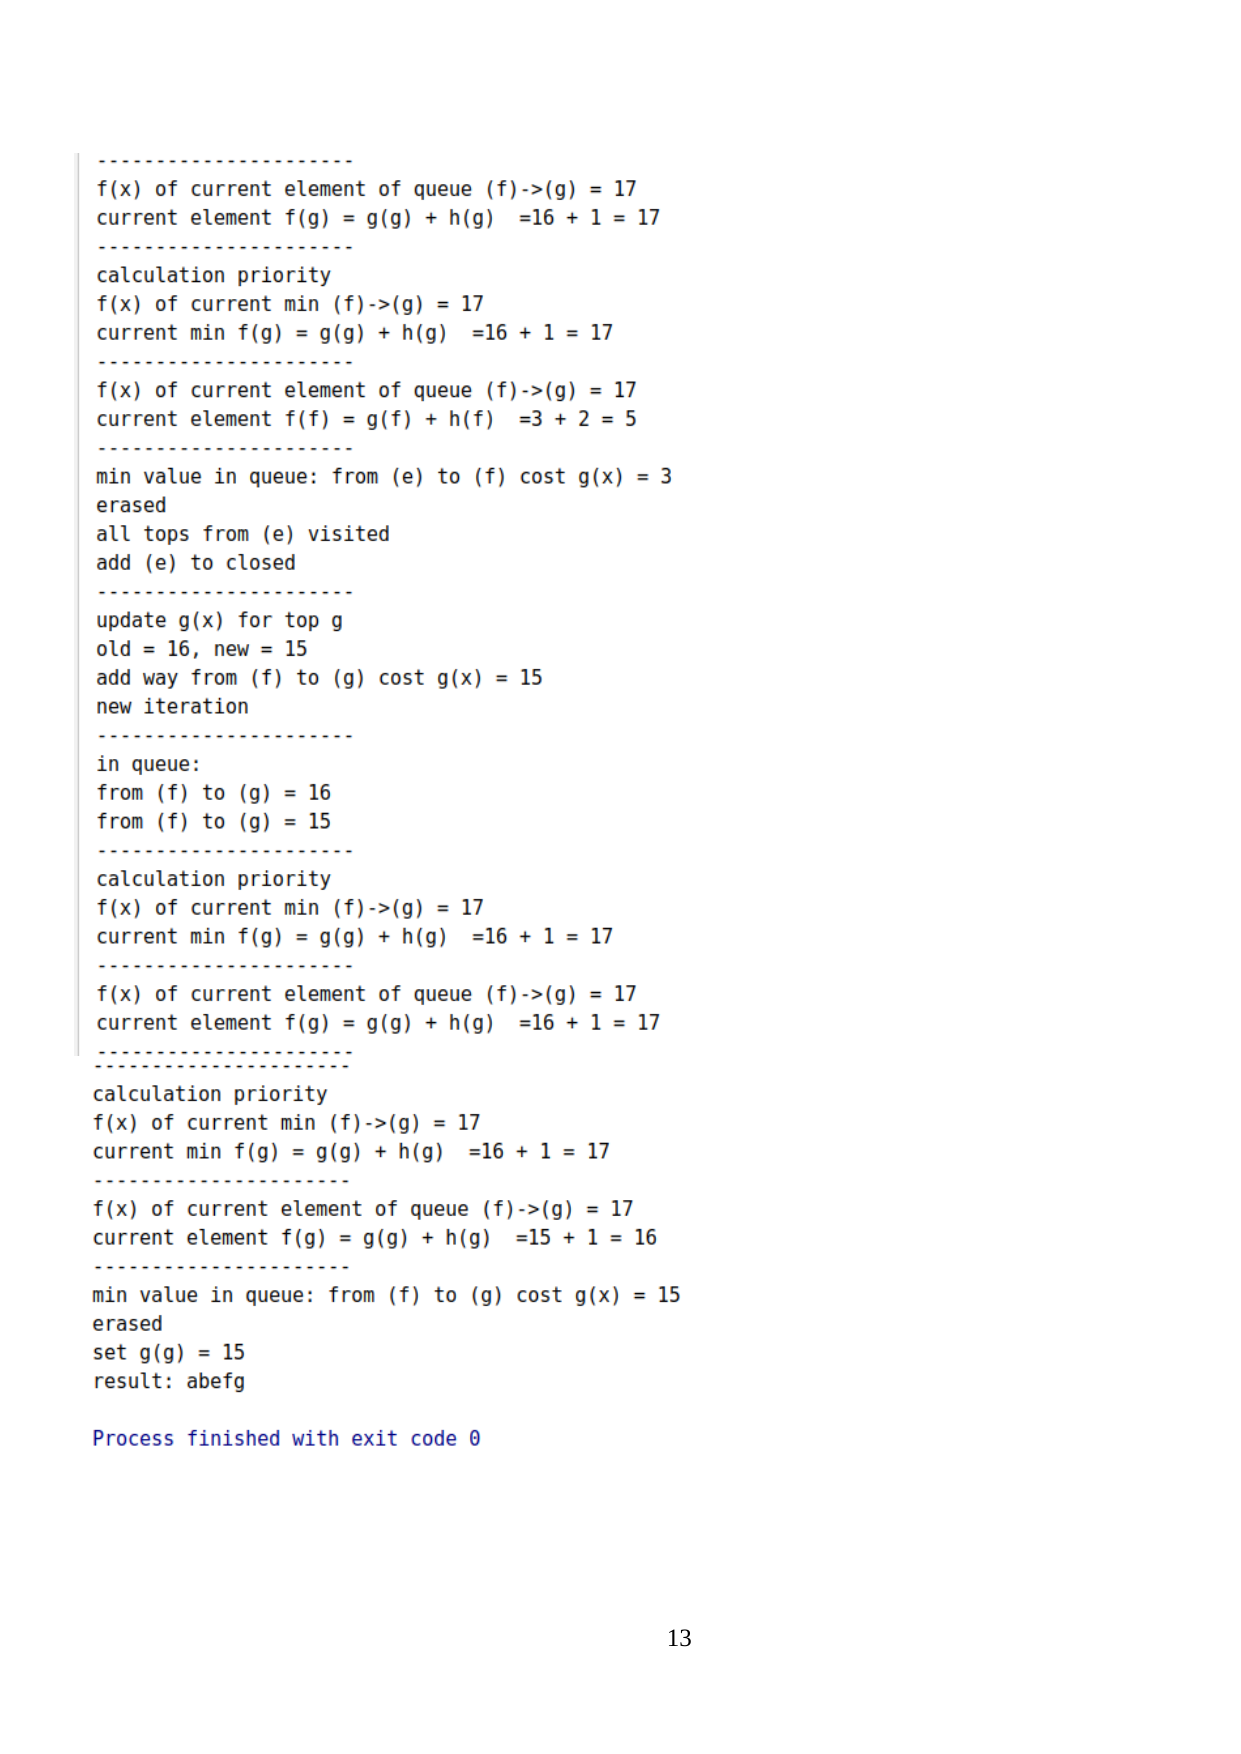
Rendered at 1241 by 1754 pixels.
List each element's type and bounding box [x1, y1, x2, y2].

picture [74, 153, 700, 1056]
picture [78, 1062, 690, 1481]
